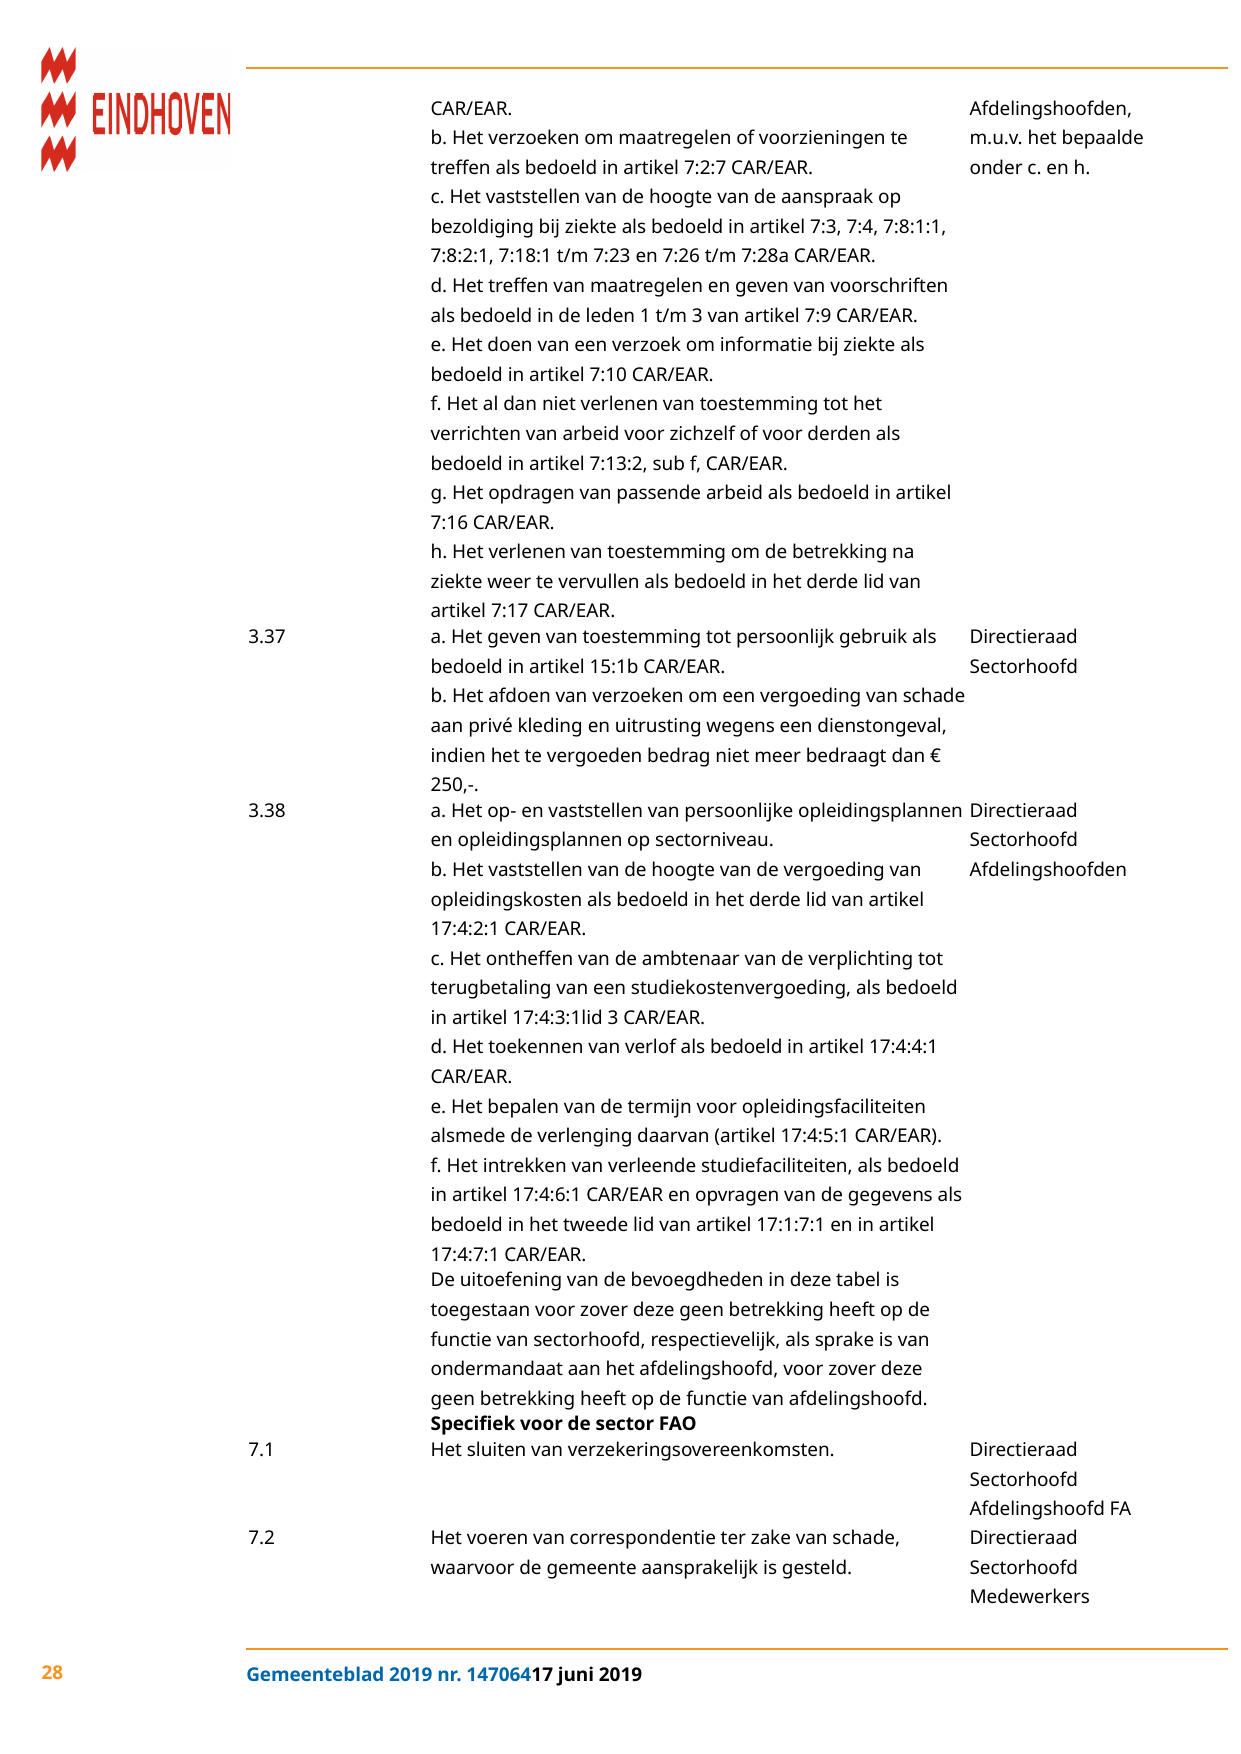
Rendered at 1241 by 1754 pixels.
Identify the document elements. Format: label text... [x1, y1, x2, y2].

table_cell Het sluiten van verzekeringsovereenkomsten. [430, 1436, 969, 1521]
table_cell Specifiek voor de sector FAO [430, 1411, 969, 1436]
picture [41, 47, 231, 172]
table_cell 3.37 [248, 624, 430, 797]
table_cell [969, 1411, 1152, 1436]
table_cell Directieraad Sectorhoofd Afdelingshoofd FA [969, 1436, 1152, 1521]
table_cell CAR/EAR. b. Het verzoeken om maatregelen of voorzieningen te treffen als bedoeld in artikel 7:2:7 CAR/EAR. c. Het vaststellen van de hoogte van de aanspraak op bezoldiging bij ziekte als bedoeld in artikel 7:3, 7:4, 7:8:1:1, 7:8:2:1, 7:18:1 t/m 7:23 en 7:26 t/m 7:28a CAR/EAR. d. Het treffen van maatregelen en geven van voorschriften als bedoeld in de leden 1 t/m 3 van artikel 7:9 CAR/EAR. e. Het doen van een verzoek om informatie bij ziekte als bedoeld in artikel 7:10 CAR/EAR. f. Het al dan niet verlenen van toestemming tot het verrichten van arbeid voor zichzelf of voor derden als bedoeld in artikel 7:13:2, sub f, CAR/EAR. g. Het opdragen van passende arbeid als bedoeld in artikel 7:16 CAR/EAR. h. Het verlenen van toestemming om de betrekking na ziekte weer te vervullen als bedoeld in het derde lid van artikel 7:17 CAR/EAR. [430, 95, 969, 623]
table_cell Directieraad Sectorhoofd Afdelingshoofden [969, 797, 1152, 1267]
table_header Het voeren van correspondentie ter zake van schade, waarvoor de gemeente aansprakelijk is gesteld. [430, 1525, 969, 1609]
table_cell Directieraad Sectorhoofd [969, 624, 1152, 797]
table_cell a. Het geven van toestemming tot persoonlijk gebruik als bedoeld in artikel 15:1b CAR/EAR. b. Het afdoen van verzoeken om een vergoeding van schade aan privé kleding en uitrusting wegens een dienstongeval, indien het te vergoeden bedrag niet meer bedraagt dan € 250,-. [430, 624, 969, 797]
table_header Directieraad Sectorhoofd Medewerkers [969, 1525, 1152, 1609]
table_cell [248, 95, 430, 623]
table_cell [248, 1267, 430, 1411]
table_cell [969, 1267, 1152, 1411]
table_cell 3.38 [248, 797, 430, 1267]
table_cell 7.1 [248, 1436, 430, 1521]
table_header 7.2 [248, 1525, 430, 1609]
table_cell Afdelingshoofden, m.u.v. het bepaalde onder c. en h. [969, 95, 1152, 623]
table_cell De uitoefening van de bevoegdheden in deze tabel is toegestaan voor zover deze geen betrekking heeft op de functie van sectorhoofd, respectievelijk, als sprake is van ondermandaat aan het afdelingshoofd, voor zover deze geen betrekking heeft op de functie van afdelingshoofd. [430, 1267, 969, 1411]
table_cell a. Het op- en vaststellen van persoonlijke opleidingsplannen en opleidingsplannen op sectorniveau. b. Het vaststellen van de hoogte van de vergoeding van opleidingskosten als bedoeld in het derde lid van artikel 17:4:2:1 CAR/EAR. c. Het ontheffen van de ambtenaar van de verplichting tot terugbetaling van een studiekostenvergoeding, als bedoeld in artikel 17:4:3:1lid 3 CAR/EAR. d. Het toekennen van verlof als bedoeld in artikel 17:4:4:1 CAR/EAR. e. Het bepalen van de termijn voor opleidingsfaciliteiten alsmede de verlenging daarvan (artikel 17:4:5:1 CAR/EAR). f. Het intrekken van verleende studiefaciliteiten, als bedoeld in artikel 17:4:6:1 CAR/EAR en opvragen van de gegevens als bedoeld in het tweede lid van artikel 17:1:7:1 en in artikel 17:4:7:1 CAR/EAR. [430, 797, 969, 1267]
table_cell [248, 1411, 430, 1436]
